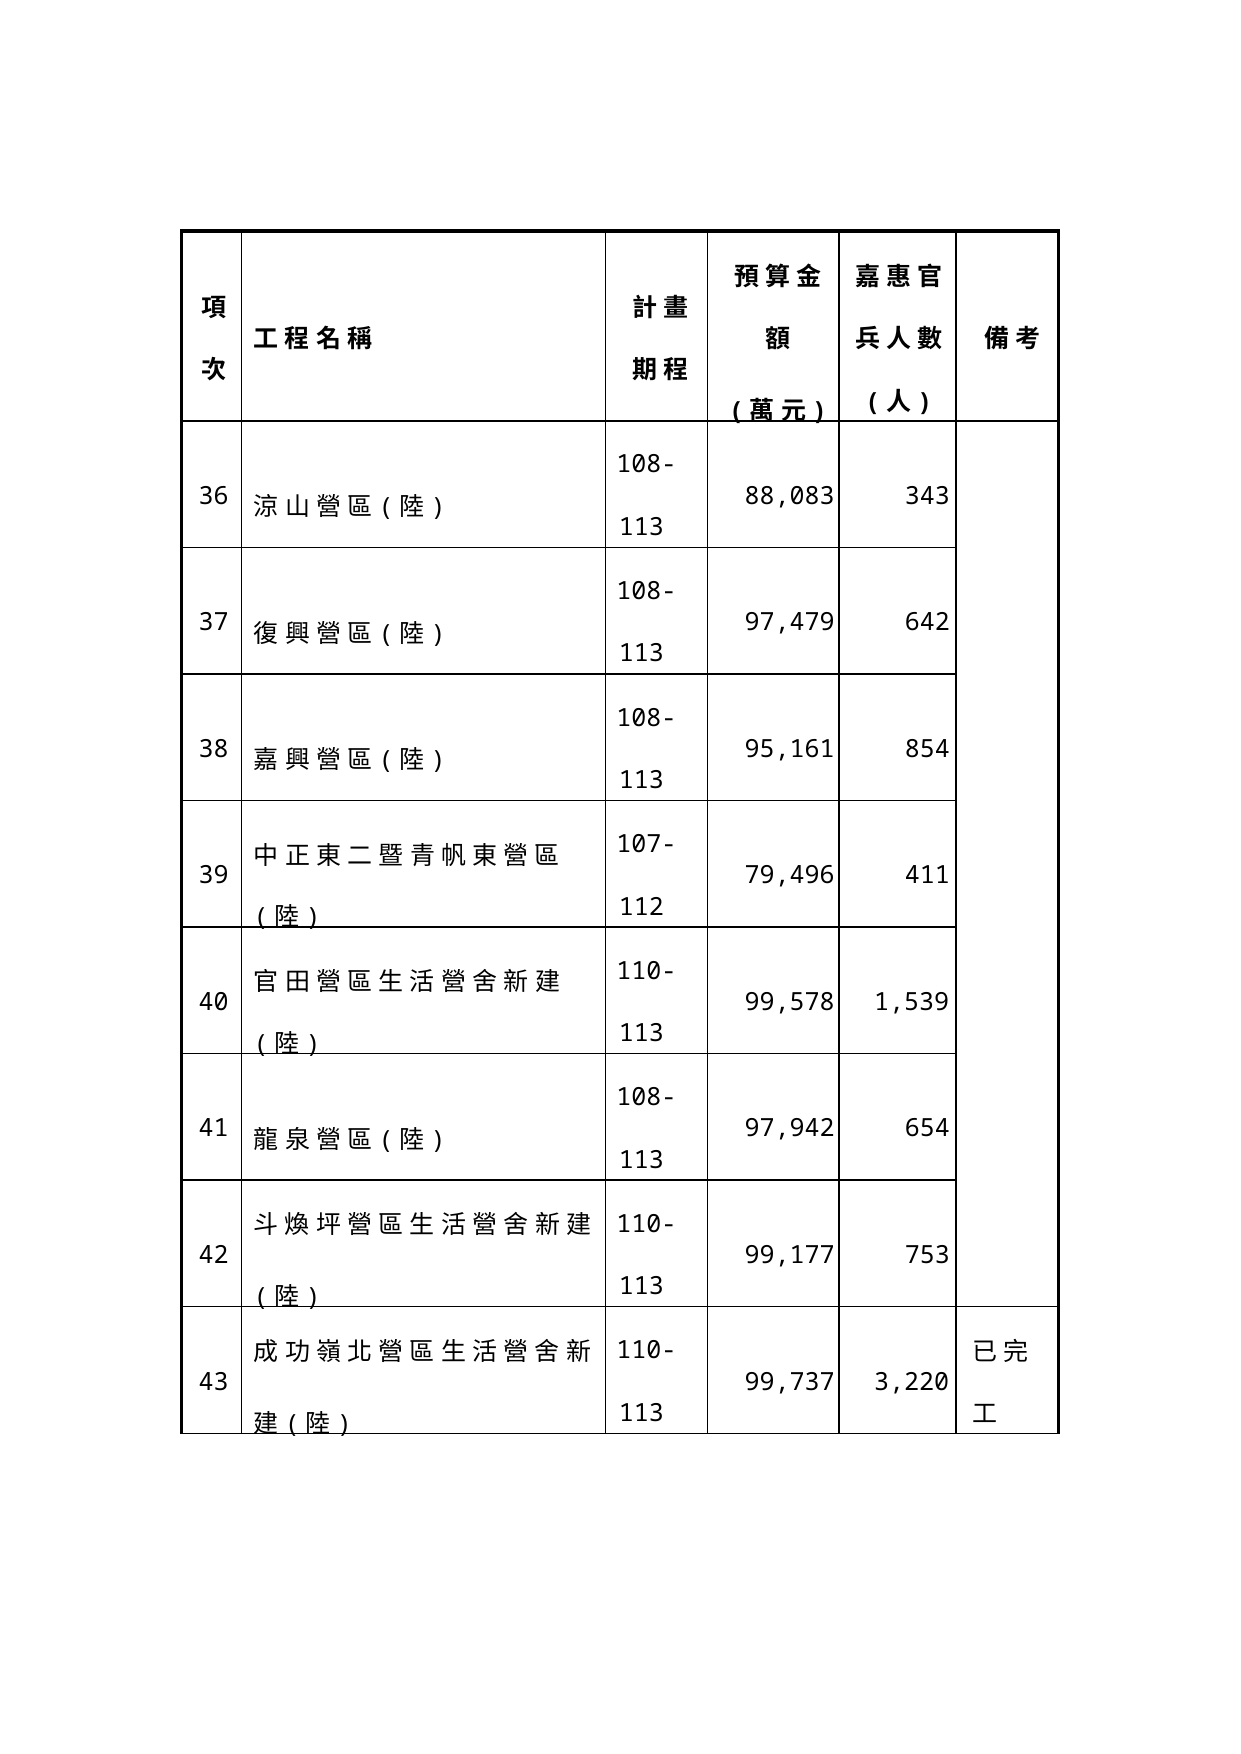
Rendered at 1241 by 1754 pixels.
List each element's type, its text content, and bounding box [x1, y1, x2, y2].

table_header 嘉惠官兵人數(人) [840, 233, 955, 420]
table_cell 108-113 [606, 675, 707, 799]
table_cell 108-113 [606, 1054, 707, 1179]
table_cell 斗煥坪營區生活營舍新建(陸) [242, 1181, 605, 1306]
table_cell 復興營區(陸) [242, 548, 605, 673]
table_cell 411 [840, 801, 955, 926]
table_cell 涼山營區(陸) [242, 422, 605, 546]
table_cell 37 [183, 548, 241, 673]
table_header 計畫 期程 [606, 233, 707, 420]
table_cell 41 [183, 1054, 241, 1179]
table_cell 42 [183, 1181, 241, 1306]
table_cell 110-113 [606, 1181, 707, 1306]
table_cell 343 [840, 422, 955, 546]
table_cell 嘉興營區(陸) [242, 675, 605, 799]
table_cell 108-113 [606, 548, 707, 673]
table_cell 38 [183, 675, 241, 799]
table_cell 107-112 [606, 801, 707, 926]
table_header 預算金額 (萬元) [708, 233, 838, 420]
table_cell 110-113 [606, 928, 707, 1053]
table_cell 854 [840, 675, 955, 799]
table_header 項次 [183, 233, 241, 420]
table_header 備考 [957, 233, 1057, 420]
table_cell 79,496 [708, 801, 838, 926]
table_cell 40 [183, 928, 241, 1053]
table_cell 99,737 [708, 1307, 838, 1432]
table_cell 龍泉營區(陸) [242, 1054, 605, 1179]
table_header 工程名稱 [242, 233, 605, 420]
table_cell 官田營區生活營舍新建(陸) [242, 928, 605, 1053]
table_cell 中正東二暨青帆東營區(陸) [242, 801, 605, 926]
table_cell 642 [840, 548, 955, 673]
table_cell 753 [840, 1181, 955, 1306]
table_cell 97,942 [708, 1054, 838, 1179]
table_cell 39 [183, 801, 241, 926]
table_cell 654 [840, 1054, 955, 1179]
table_cell [957, 422, 1057, 1306]
table_cell 1,539 [840, 928, 955, 1053]
table_cell 88,083 [708, 422, 838, 546]
table_cell 36 [183, 422, 241, 546]
table_cell 3,220 [840, 1307, 955, 1432]
table_cell 成功嶺北營區生活營舍新建(陸) [242, 1307, 605, 1432]
table_cell 95,161 [708, 675, 838, 799]
table_cell 99,177 [708, 1181, 838, 1306]
table_cell 97,479 [708, 548, 838, 673]
table_cell 43 [183, 1307, 241, 1432]
table_cell 110-113 [606, 1307, 707, 1432]
table_cell 已完工 [957, 1307, 1057, 1432]
table_cell 99,578 [708, 928, 838, 1053]
table_cell 108-113 [606, 422, 707, 546]
